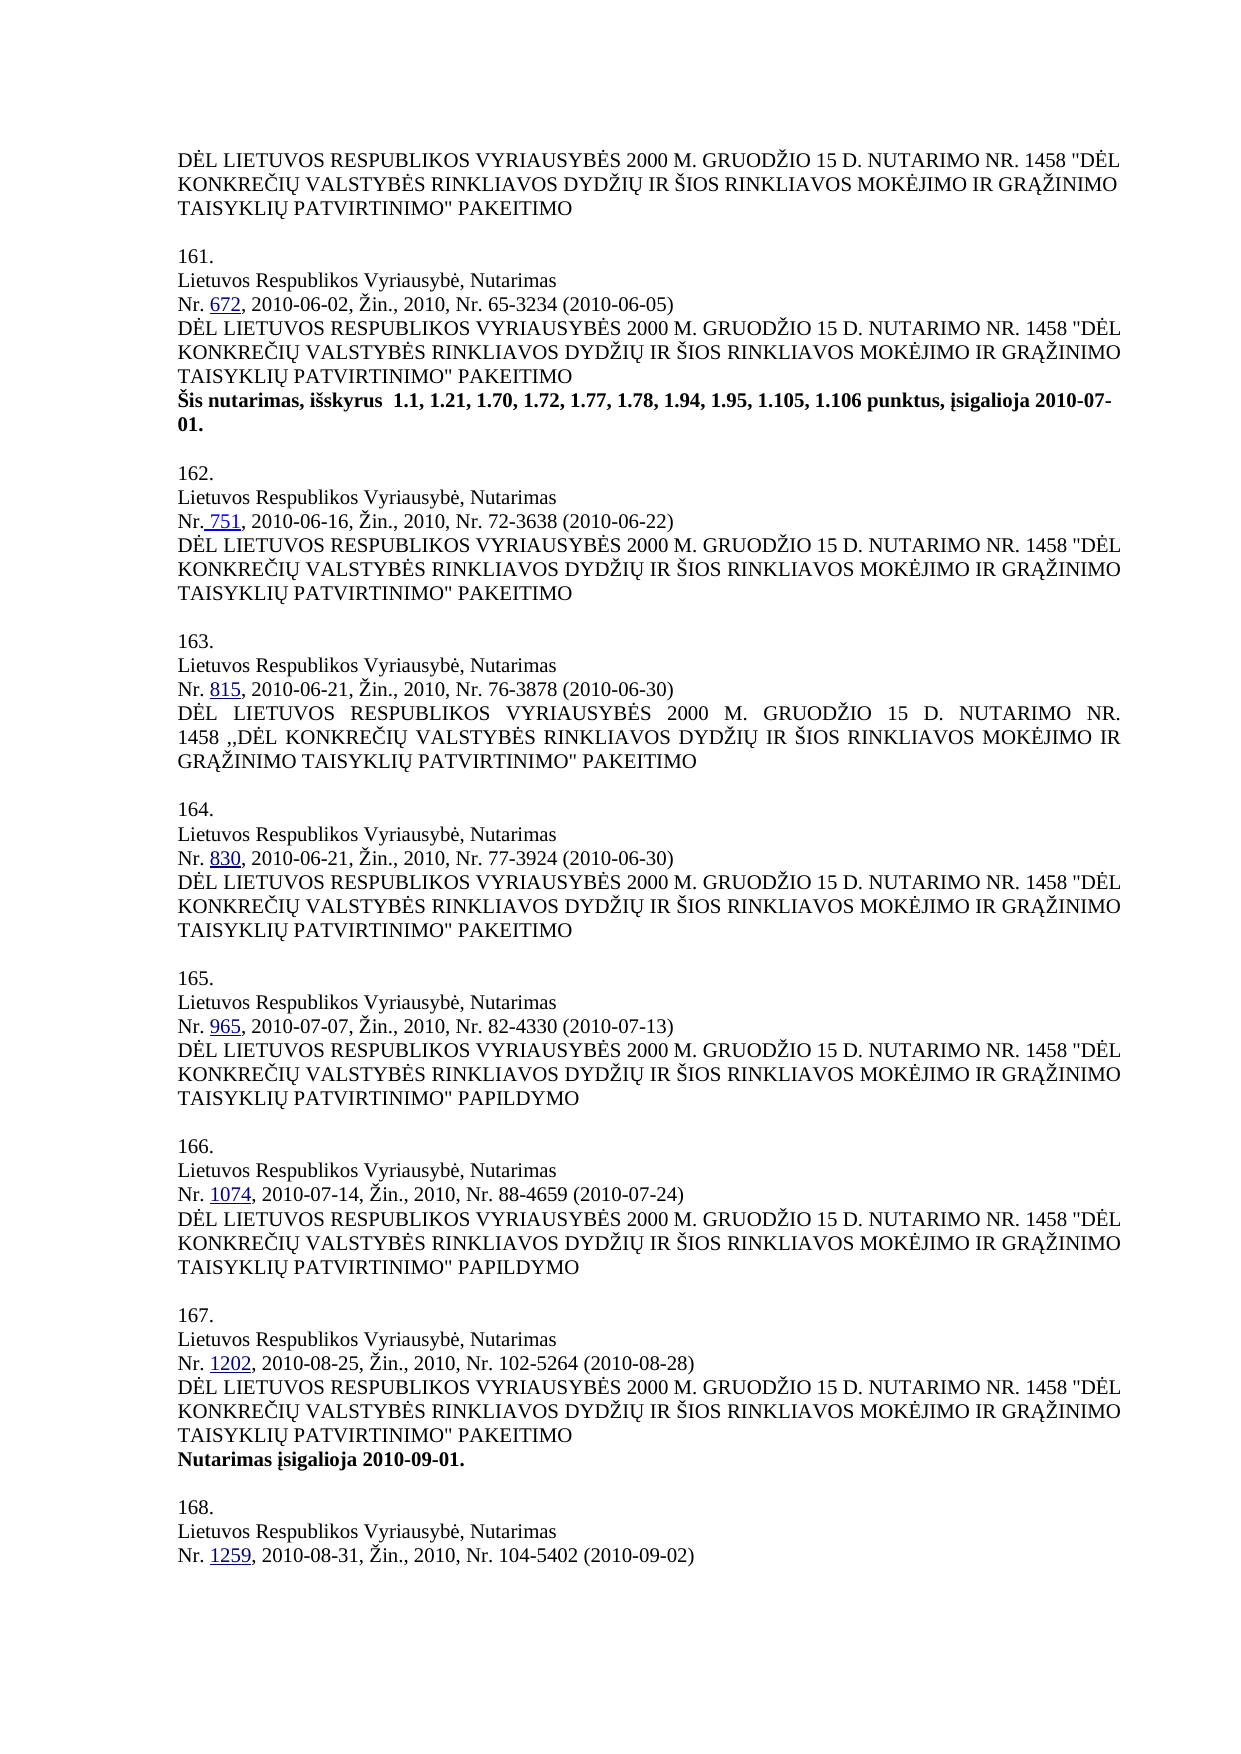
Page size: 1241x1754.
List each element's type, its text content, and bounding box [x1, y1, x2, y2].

text DĖL LIETUVOS RESPUBLIKOS VYRIAUSYBĖS 2000 M. GRUODŽIO 15 D. NUTARIMO NR. 1458 "DĖL KONKREČIŲ VALSTYBĖS RINKLIAVOS DYDŽIŲ IR ŠIOS RINKLIAVOS MOKĖJIMO IR GRĄŽINIMO TAISYKLIŲ PATVIRTINIMO" PAKEITIMO [177, 533, 1122, 605]
text 167. [177, 1303, 1122, 1327]
text DĖL LIETUVOS RESPUBLIKOS VYRIAUSYBĖS 2000 M. GRUODŽIO 15 D. NUTARIMO NR. 1458 "DĖL KONKREČIŲ VALSTYBĖS RINKLIAVOS DYDŽIŲ IR ŠIOS RINKLIAVOS MOKĖJIMO IR GRĄŽINIMO TAISYKLIŲ PATVIRTINIMO" PAKEITIMO [177, 148, 1122, 220]
text Nr. 815, 2010-06-21, Žin., 2010, Nr. 76-3878 (2010-06-30) [177, 677, 1122, 701]
text Lietuvos Respublikos Vyriausybė, Nutarimas [177, 268, 1122, 292]
text Lietuvos Respublikos Vyriausybė, Nutarimas [177, 1158, 1122, 1182]
text 166. [177, 1134, 1122, 1158]
text Nutarimas įsigalioja 2010-09-01. [177, 1447, 1122, 1471]
text Nr. 1074, 2010-07-14, Žin., 2010, Nr. 88-4659 (2010-07-24) [177, 1182, 1122, 1206]
text Šis nutarimas, išskyrus 1.1, 1.21, 1.70, 1.72, 1.77, 1.78, 1.94, 1.95, 1.105, 1.106 punktus, įsigalioja 2010-07-01. [177, 388, 1122, 436]
text Nr. 672, 2010-06-02, Žin., 2010, Nr. 65-3234 (2010-06-05) [177, 292, 1122, 316]
text Nr. 1202, 2010-08-25, Žin., 2010, Nr. 102-5264 (2010-08-28) [177, 1351, 1122, 1375]
text DĖL LIETUVOS RESPUBLIKOS VYRIAUSYBĖS 2000 M. GRUODŽIO 15 D. NUTARIMO NR. 1458 "DĖL KONKREČIŲ VALSTYBĖS RINKLIAVOS DYDŽIŲ IR ŠIOS RINKLIAVOS MOKĖJIMO IR GRĄŽINIMO TAISYKLIŲ PATVIRTINIMO" PAKEITIMO [177, 1375, 1122, 1447]
text 162. [177, 461, 1122, 484]
text 163. [177, 629, 1122, 653]
text Nr. 965, 2010-07-07, Žin., 2010, Nr. 82-4330 (2010-07-13) [177, 1014, 1122, 1038]
text Lietuvos Respublikos Vyriausybė, Nutarimas [177, 990, 1122, 1014]
text 161. [177, 244, 1122, 268]
text 164. [177, 797, 1122, 821]
text Lietuvos Respublikos Vyriausybė, Nutarimas [177, 484, 1122, 509]
text Nr. 830, 2010-06-21, Žin., 2010, Nr. 77-3924 (2010-06-30) [177, 846, 1122, 869]
text Nr. 1259, 2010-08-31, Žin., 2010, Nr. 104-5402 (2010-09-02) [177, 1543, 1122, 1567]
text DĖL LIETUVOS RESPUBLIKOS VYRIAUSYBĖS 2000 M. GRUODŽIO 15 D. NUTARIMO NR. 1458 "DĖL KONKREČIŲ VALSTYBĖS RINKLIAVOS DYDŽIŲ IR ŠIOS RINKLIAVOS MOKĖJIMO IR GRĄŽINIMO TAISYKLIŲ PATVIRTINIMO" PAPILDYMO [177, 1206, 1122, 1279]
text DĖL LIETUVOS RESPUBLIKOS VYRIAUSYBĖS 2000 M. GRUODŽIO 15 D. NUTARIMO NR. 1458 ,,DĖL KONKREČIŲ VALSTYBĖS RINKLIAVOS DYDŽIŲ IR ŠIOS RINKLIAVOS MOKĖJIMO IR GRĄŽINIMO TAISYKLIŲ PATVIRTINIMO" PAKEITIMO [177, 701, 1122, 773]
text Lietuvos Respublikos Vyriausybė, Nutarimas [177, 653, 1122, 677]
text DĖL LIETUVOS RESPUBLIKOS VYRIAUSYBĖS 2000 M. GRUODŽIO 15 D. NUTARIMO NR. 1458 "DĖL KONKREČIŲ VALSTYBĖS RINKLIAVOS DYDŽIŲ IR ŠIOS RINKLIAVOS MOKĖJIMO IR GRĄŽINIMO TAISYKLIŲ PATVIRTINIMO" PAKEITIMO [177, 316, 1122, 388]
text 168. [177, 1495, 1122, 1519]
text DĖL LIETUVOS RESPUBLIKOS VYRIAUSYBĖS 2000 M. GRUODŽIO 15 D. NUTARIMO NR. 1458 "DĖL KONKREČIŲ VALSTYBĖS RINKLIAVOS DYDŽIŲ IR ŠIOS RINKLIAVOS MOKĖJIMO IR GRĄŽINIMO TAISYKLIŲ PATVIRTINIMO" PAKEITIMO [177, 869, 1122, 942]
text Nr. 751, 2010-06-16, Žin., 2010, Nr. 72-3638 (2010-06-22) [177, 509, 1122, 533]
text Lietuvos Respublikos Vyriausybė, Nutarimas [177, 821, 1122, 846]
text Lietuvos Respublikos Vyriausybė, Nutarimas [177, 1327, 1122, 1351]
text DĖL LIETUVOS RESPUBLIKOS VYRIAUSYBĖS 2000 M. GRUODŽIO 15 D. NUTARIMO NR. 1458 "DĖL KONKREČIŲ VALSTYBĖS RINKLIAVOS DYDŽIŲ IR ŠIOS RINKLIAVOS MOKĖJIMO IR GRĄŽINIMO TAISYKLIŲ PATVIRTINIMO" PAPILDYMO [177, 1038, 1122, 1110]
text 165. [177, 966, 1122, 990]
text Lietuvos Respublikos Vyriausybė, Nutarimas [177, 1519, 1122, 1543]
